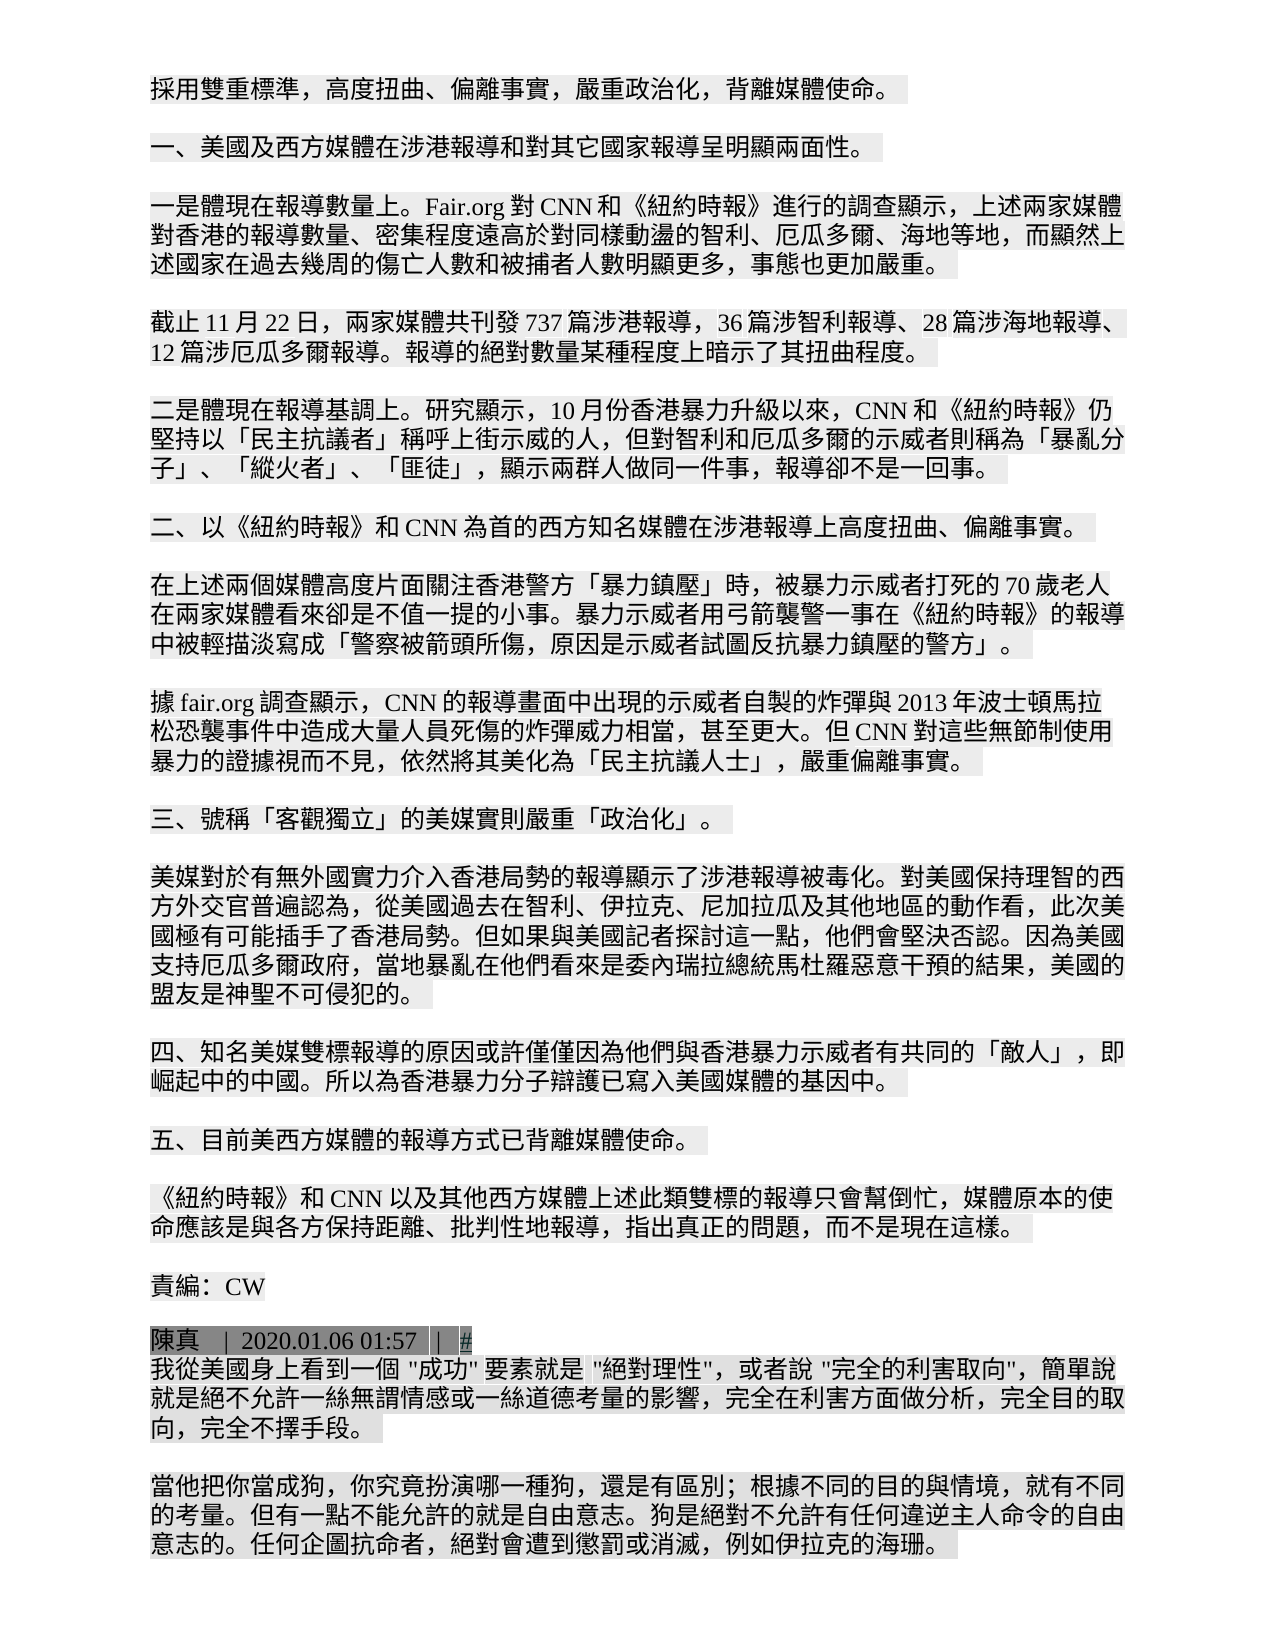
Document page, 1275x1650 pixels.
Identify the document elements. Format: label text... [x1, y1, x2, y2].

text 我從美國身上看到一個 "成功" 要素就是 "絕對理性"，或者說 "完全的利害取向"，簡單說就是絕不允許一絲無謂情感或一絲道德考量的影響，完全在利害方面做分析，完全目的取向，完全不擇手段。 當他把你當成狗，你究竟扮演哪一種狗，還是有區別；根據不同的目的與情境，就有不同的考量。但有一點不能允許的就是自由意志。狗是絕對不允許有任何違逆主人命令的自由意志的。任何企圖抗命者，絕對會遭到懲罰或消滅，例如伊拉克的海珊。 [150, 1355, 1125, 1559]
text 採用雙重標準，高度扭曲、偏離事實，嚴重政治化，背離媒體使命。 一、美國及西方媒體在涉港報導和對其它國家報導呈明顯兩面性。 一是體現在報導數量上。Fair.org對CNN和《紐約時報》進行的調查顯示，上述兩家媒體對香港的報導數量、密集程度遠高於對同樣動盪的智利、厄瓜多爾、海地等地，而顯然上述國家在過去幾周的傷亡人數和被捕者人數明顯更多，事態也更加嚴重。 截止11月22日，兩家媒體共刊發737篇涉港報導，36篇涉智利報導、28篇涉海地報導、12篇涉厄瓜多爾報導。報導的絕對數量某種程度上暗示了其扭曲程度。 二是體現在報導基調上。研究顯示，10月份香港暴力升級以來，CNN和《紐約時報》仍堅持以「民主抗議者」稱呼上街示威的人，但對智利和厄瓜多爾的示威者則稱為「暴亂分子」、「縱火者」、「匪徒」，顯示兩群人做同一件事，報導卻不是一回事。 二、以《紐約時報》和CNN為首的西方知名媒體在涉港報導上高度扭曲、偏離事實。 在上述兩個媒體高度片面關注香港警方「暴力鎮壓」時，被暴力示威者打死的70歲老人在兩家媒體看來卻是不值一提的小事。暴力示威者用弓箭襲警一事在《紐約時報》的報導中被輕描淡寫成「警察被箭頭所傷，原因是示威者試圖反抗暴力鎮壓的警方」。 據fair.org調查顯示，CNN的報導畫面中出現的示威者自製的炸彈與2013年波士頓馬拉松恐襲事件中造成大量人員死傷的炸彈威力相當，甚至更大。但CNN對這些無節制使用暴力的證據視而不見，依然將其美化為「民主抗議人士」，嚴重偏離事實。 三、號稱「客觀獨立」的美媒實則嚴重「政治化」。 美媒對於有無外國實力介入香港局勢的報導顯示了涉港報導被毒化。對美國保持理智的西方外交官普遍認為，從美國過去在智利、伊拉克、尼加拉瓜及其他地區的動作看，此次美國極有可能插手了香港局勢。但如果與美國記者探討這一點，他們會堅決否認。因為美國支持厄瓜多爾政府，當地暴亂在他們看來是委內瑞拉總統馬杜羅惡意干預的結果，美國的盟友是神聖不可侵犯的。 四、知名美媒雙標報導的原因或許僅僅因為他們與香港暴力示威者有共同的「敵人」，即崛起中的中國。所以為香港暴力分子辯護已寫入美國媒體的基因中。 五、目前美西方媒體的報導方式已背離媒體使命。 《紐約時報》和CNN以及其他西方媒體上述此類雙標的報導只會幫倒忙，媒體原本的使命應該是與各方保持距離、批判性地報導，指出真正的問題，而不是現在這樣。 責編：CW [150, 75, 1125, 1301]
text 陳真 | 2020.01.06 01:57 | # [150, 1326, 1125, 1355]
